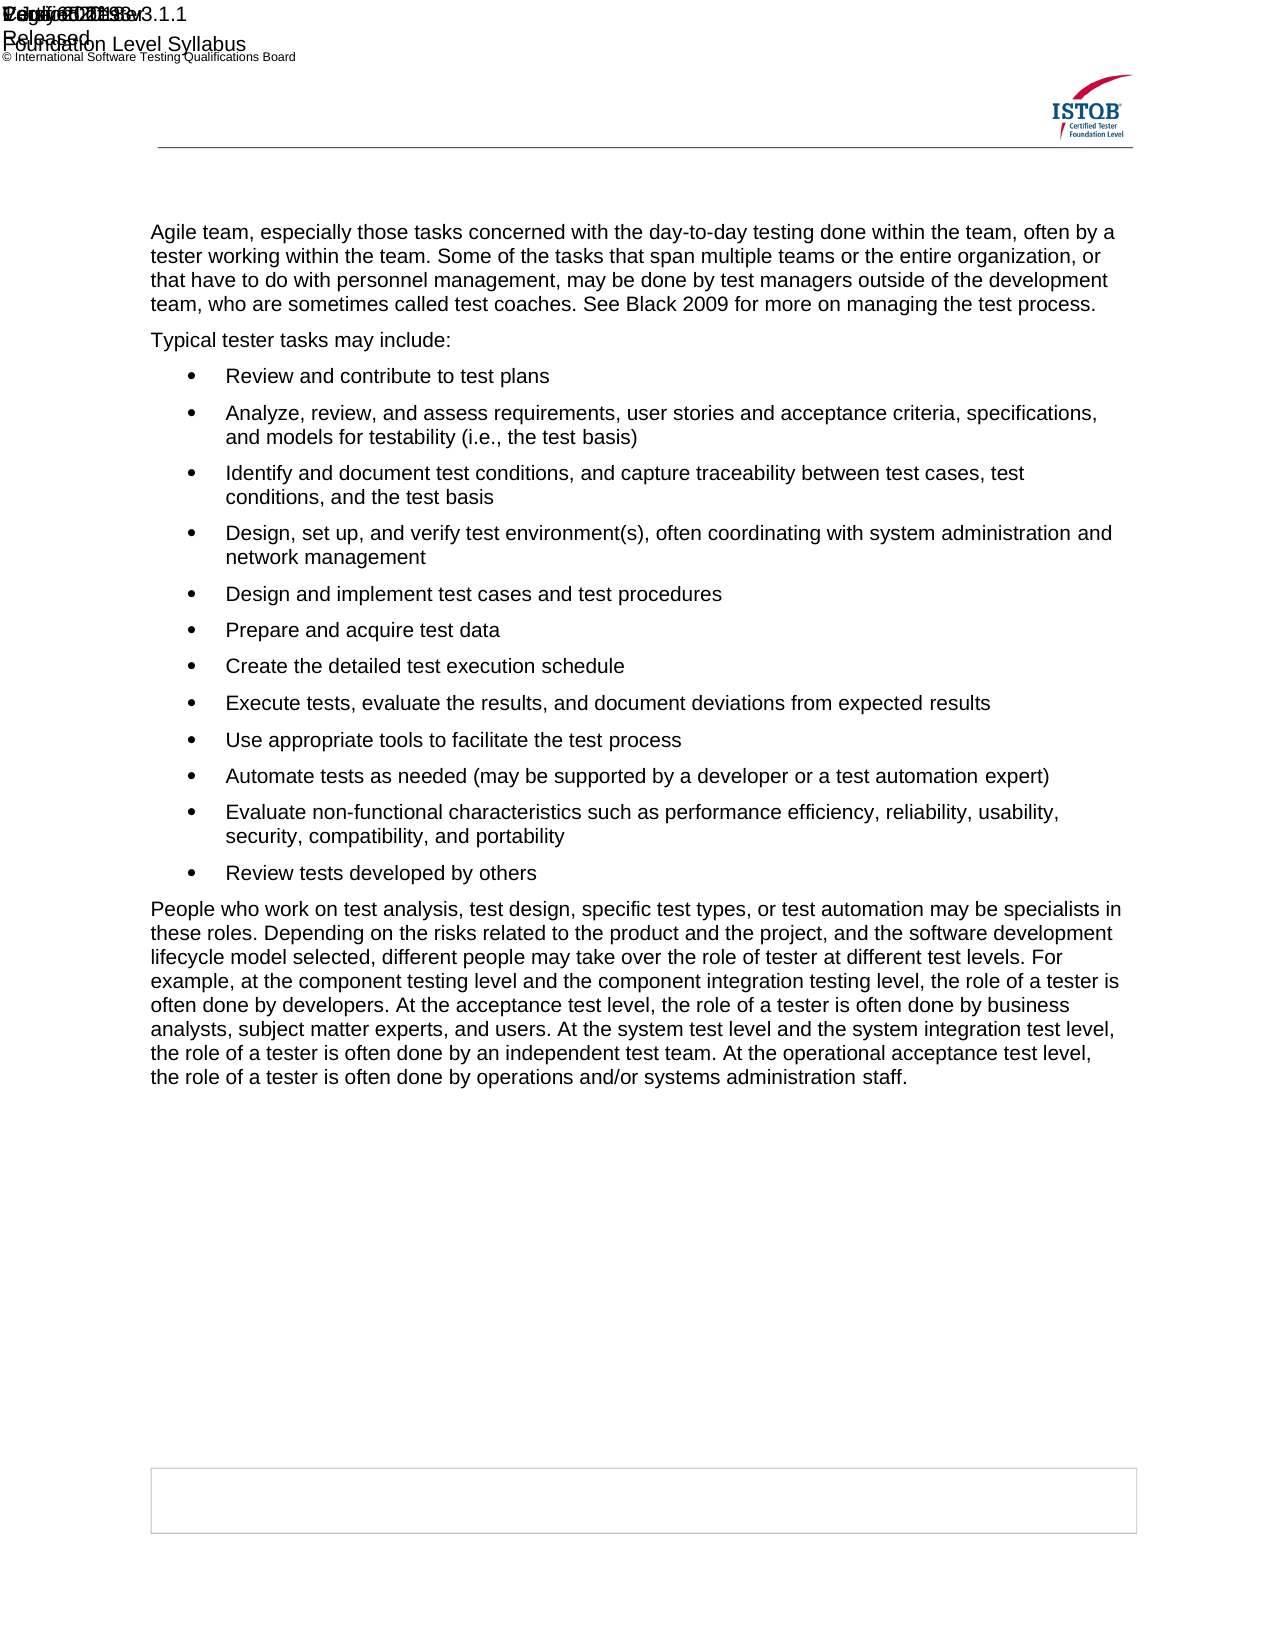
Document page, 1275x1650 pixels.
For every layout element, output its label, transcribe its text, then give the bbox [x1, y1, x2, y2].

list Review tests developed by others [188, 861, 1150, 884]
list Create the detailed test execution schedule [188, 654, 1150, 678]
list Design and implement test cases and test procedures [188, 582, 1150, 606]
list Design, set up, and verify test environment(s), often coordinating with system administration and network management [188, 521, 1113, 569]
list Execute tests, evaluate the results, and document deviations from expected results [188, 691, 1150, 715]
text Agile team, especially those tasks concerned with the day-to-day testing done within the team, often by a tester working within the team. Some of the tasks that span multiple teams or the entire organization, or that have to do with personnel management, may be done by test managers outside of the development team, who are sometimes called test coaches. See Black 2009 for more on managing the test process. [150, 219, 1118, 315]
text Typical tester tasks may include: [150, 327, 1150, 351]
list Use appropriate tools to facilitate the test process [188, 727, 1150, 751]
picture [1036, 58, 1148, 161]
list Review and contribute to test plans [188, 364, 1150, 388]
list Automate tests as needed (may be supported by a developer or a test automation expert) [188, 764, 1150, 788]
list Identify and document test conditions, and capture traceability between test cases, test conditions, and the test basis [188, 461, 1026, 509]
list Prepare and acquire test data [188, 618, 1150, 642]
text People who work on test analysis, test design, specific test types, or test automation may be specialists in these roles. Depending on the risks related to the product and the project, and the software development lifecycle model selected, different people may take over the role of tester at different test levels. For example, at the component testing level and the component integration testing level, the role of a tester is often done by developers. At the acceptance test level, the role of a tester is often done by business analysts, subject matter experts, and users. At the system test level and the system integration test level, the role of a tester is often done by an independent test team. At the operational acceptance test level, the role of a tester is often done by operations and/or systems administration staff. [150, 897, 1123, 1089]
list Evaluate non-functional characteristics such as performance efficiency, reliability, usability, security, compatibility, and portability [188, 800, 1061, 848]
list Analyze, review, and assess requirements, user stories and acceptance criteria, specifications, and models for testability (i.e., the test basis) [188, 401, 1099, 449]
